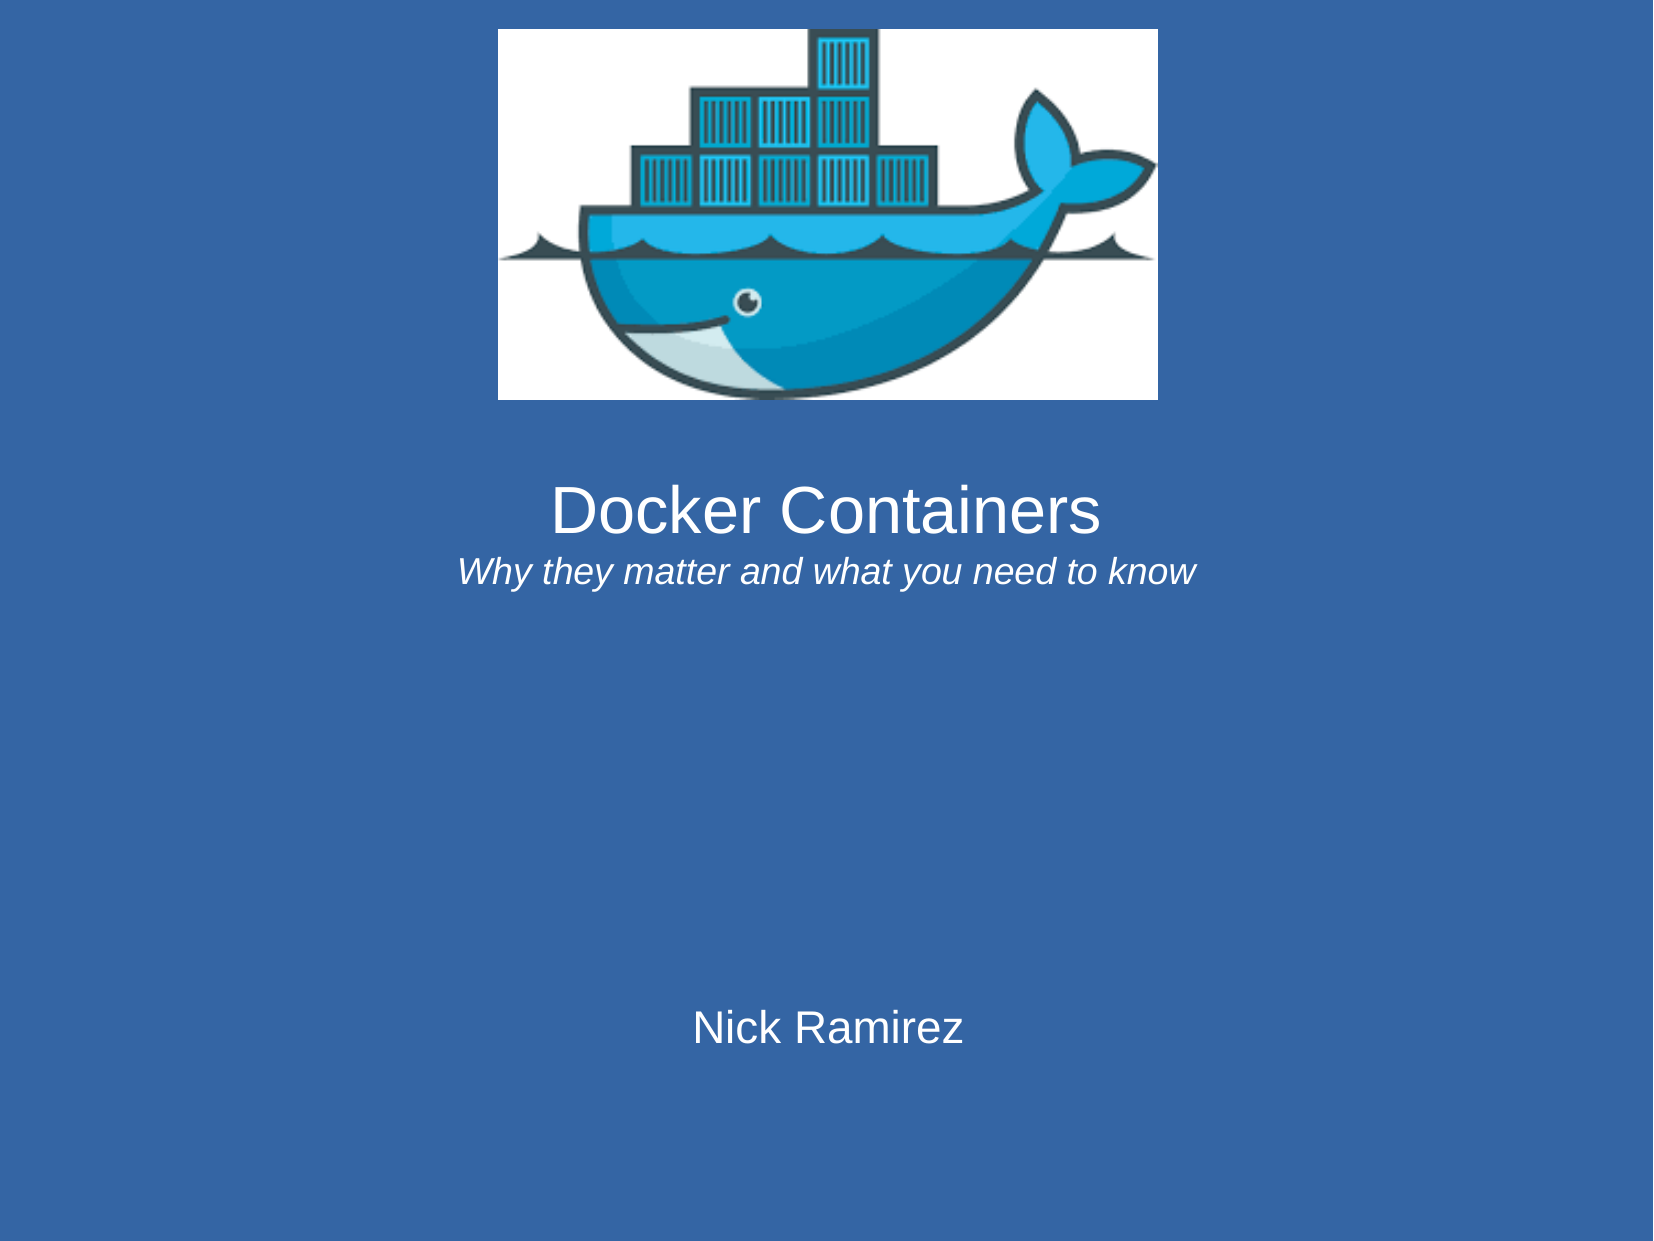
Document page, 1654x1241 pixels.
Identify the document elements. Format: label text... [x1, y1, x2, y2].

text_box Docker Containers Why they matter and what you need to know [82, 49, 1570, 1010]
text_box Nick Ramirez [677, 990, 1053, 1056]
picture [498, 29, 1158, 400]
